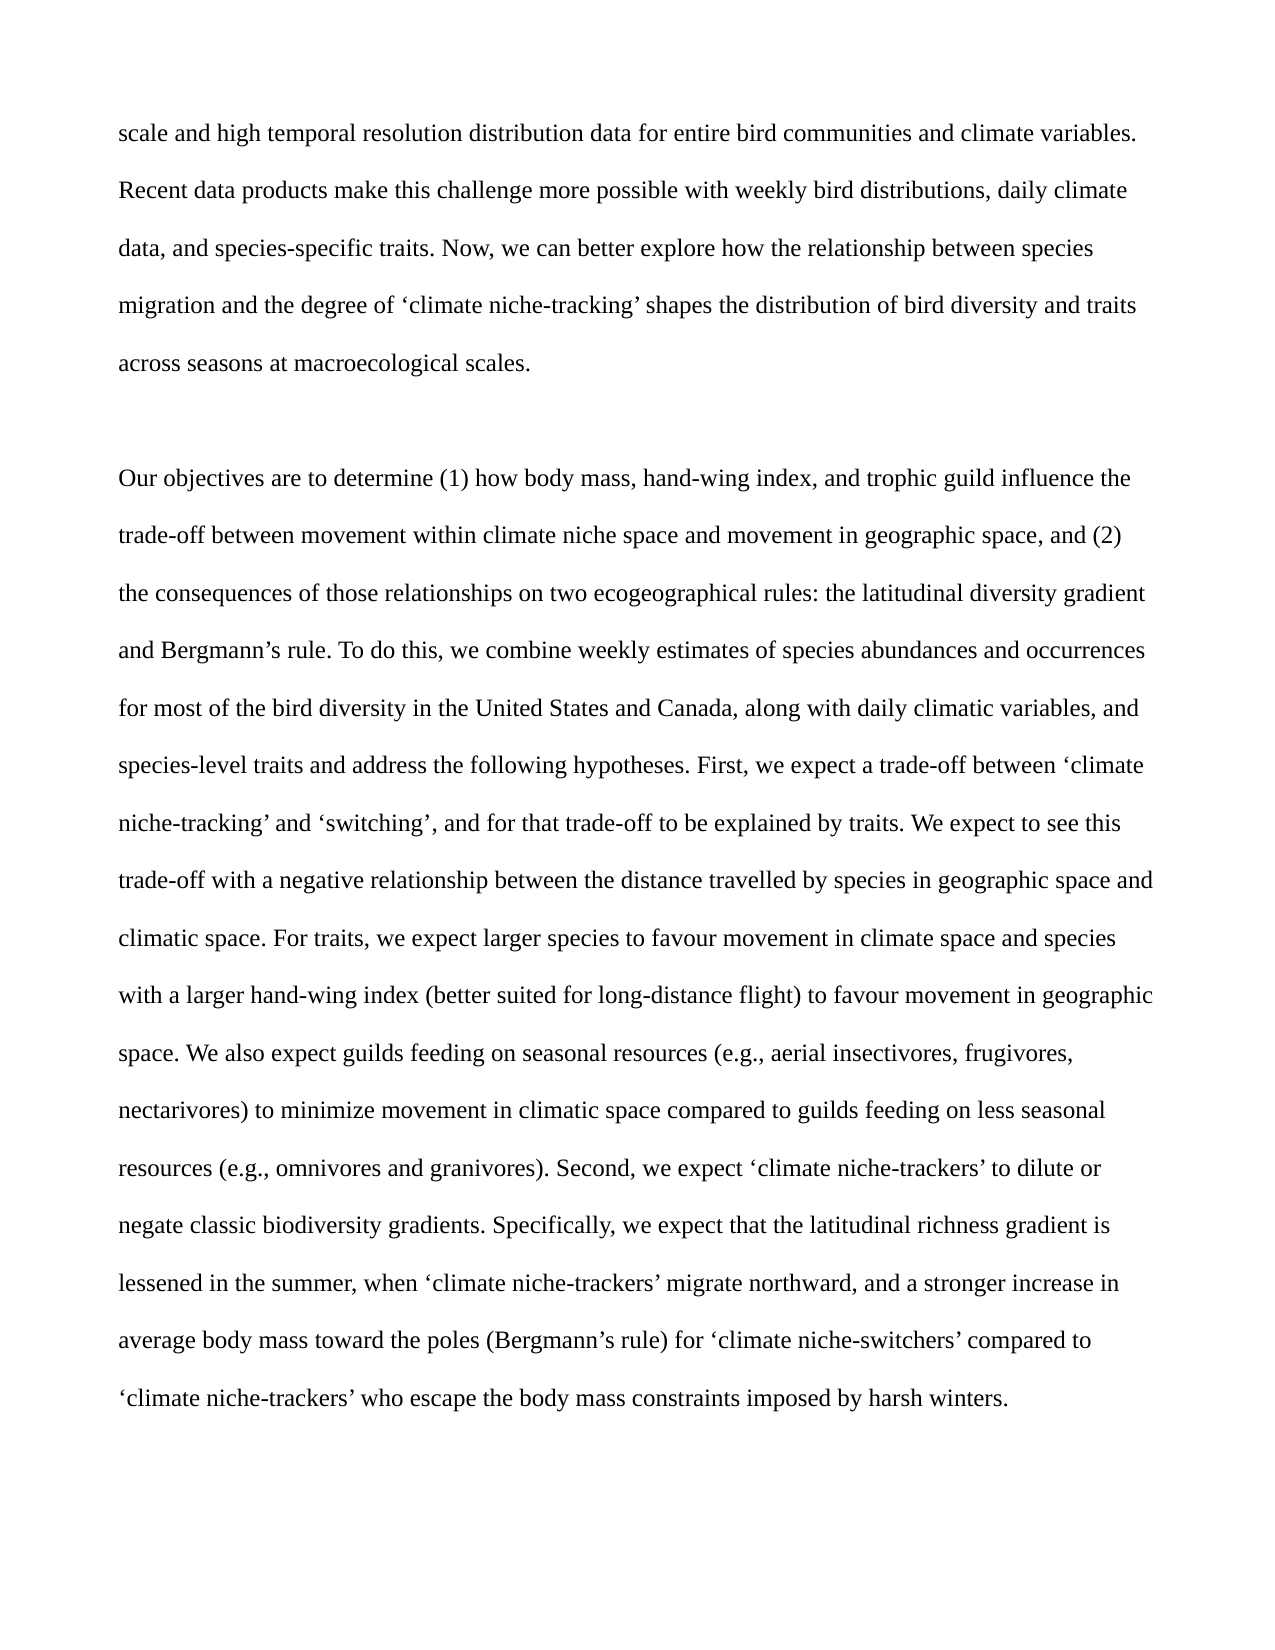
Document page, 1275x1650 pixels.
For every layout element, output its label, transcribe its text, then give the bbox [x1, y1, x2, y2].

text scale and high temporal resolution distribution data for entire bird communities and climate variables. Recent data products make this challenge more possible with weekly bird distributions, daily climate data, and species-specific traits. Now, we can better explore how the relationship between species migration and the degree of ‘climate niche-tracking’ shapes the distribution of bird diversity and traits across seasons at macroecological scales. [118, 118, 1157, 377]
text Our objectives are to determine (1) how body mass, hand-wing index, and trophic guild influence the trade-off between movement within climate niche space and movement in geographic space, and (2) the consequences of those relationships on two ecogeographical rules: the latitudinal diversity gradient and Bergmann’s rule. To do this, we combine weekly estimates of species abundances and occurrences for most of the bird diversity in the United States and Canada, along with daily climatic variables, and species-level traits and address the following hypotheses. First, we expect a trade-off between ‘climate niche-tracking’ and ‘switching’, and for that trade-off to be explained by traits. We expect to see this trade-off with a negative relationship between the distance travelled by species in geographic space and climatic space. For traits, we expect larger species to favour movement in climate space and species with a larger hand-wing index (better suited for long-distance flight) to favour movement in geographic space. We also expect guilds feeding on seasonal resources (e.g., aerial insectivores, frugivores, nectarivores) to minimize movement in climatic space compared to guilds feeding on less seasonal resources (e.g., omnivores and granivores). Second, we expect ‘climate niche-trackers’ to dilute or negate classic biodiversity gradients. Specifically, we expect that the latitudinal richness gradient is lessened in the summer, when ‘climate niche-trackers’ migrate northward, and a stronger increase in average body mass toward the poles (Bergmann’s rule) for ‘climate niche-switchers’ compared to ‘climate niche-trackers’ who escape the body mass constraints imposed by harsh winters. [118, 463, 1157, 1412]
